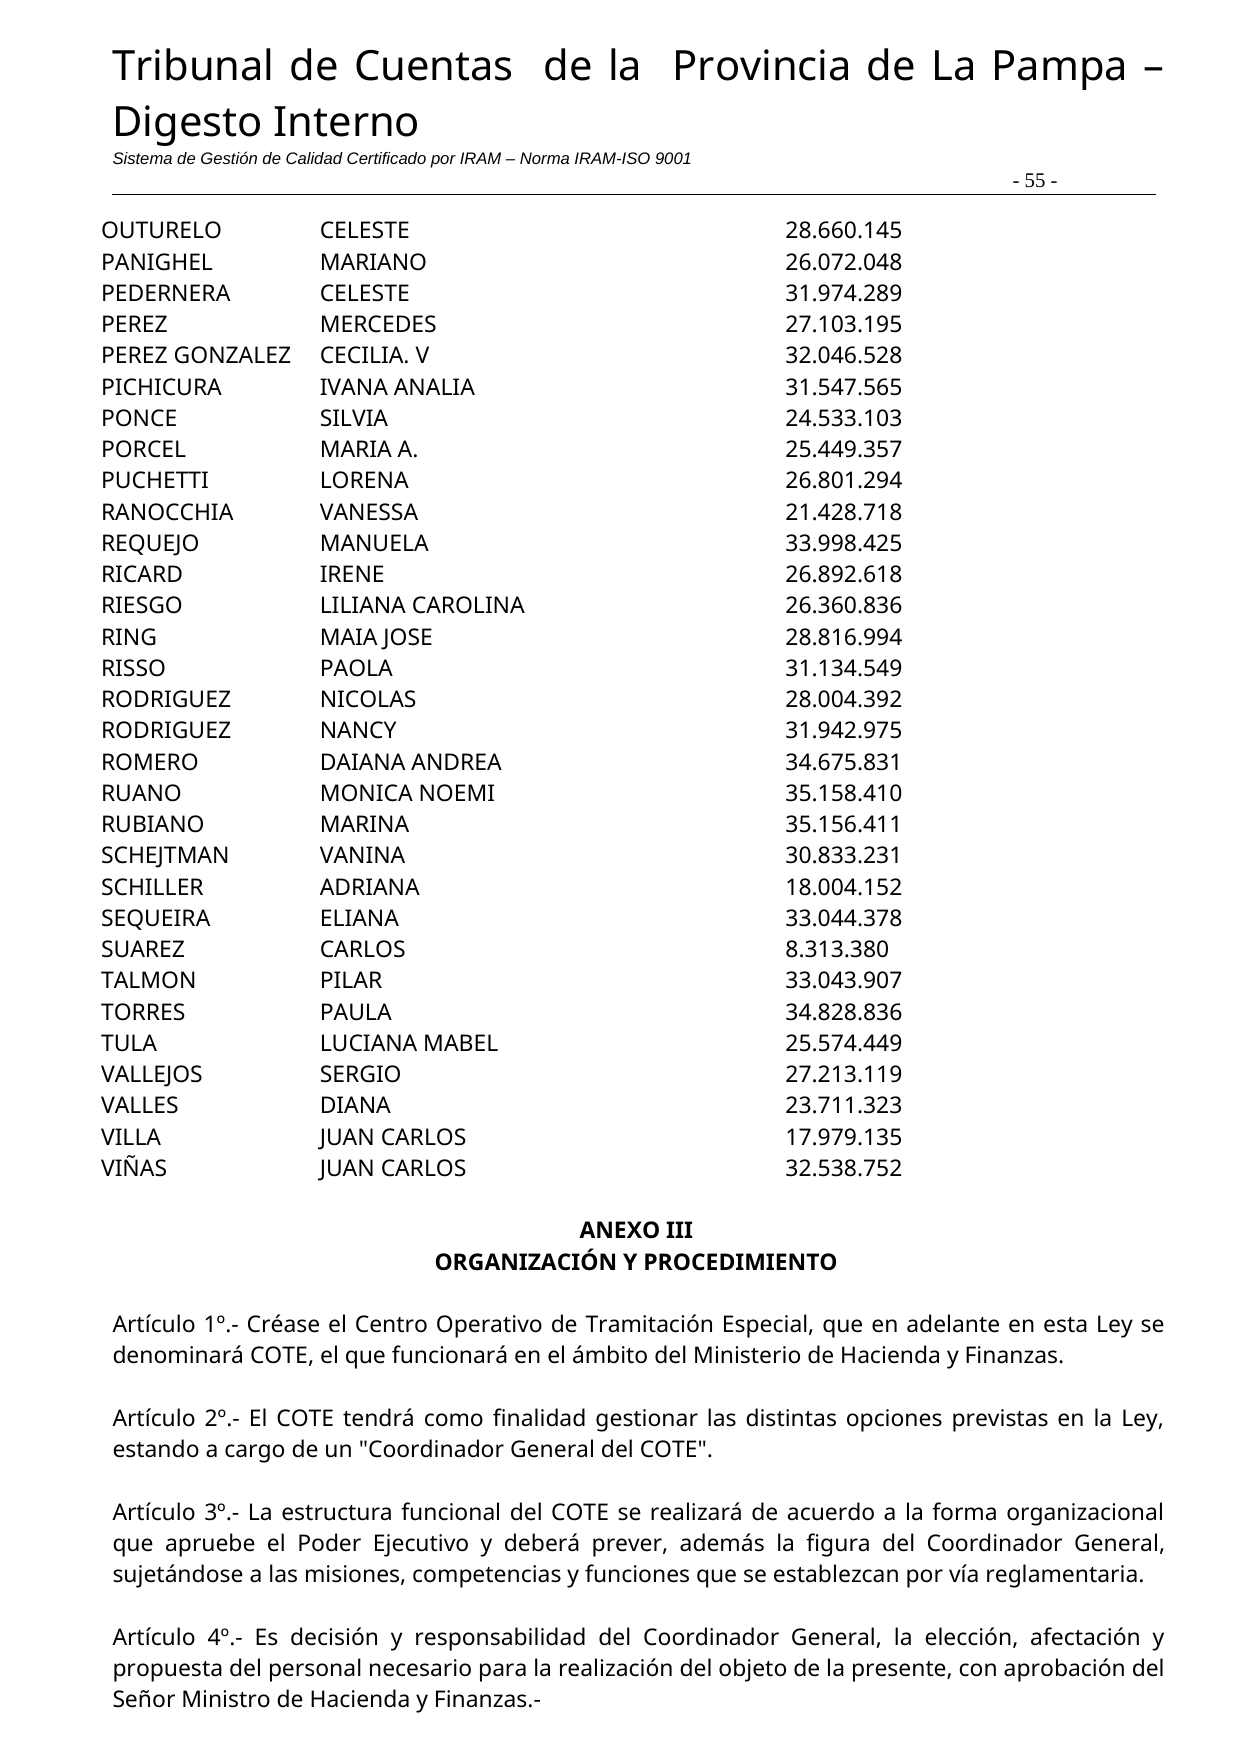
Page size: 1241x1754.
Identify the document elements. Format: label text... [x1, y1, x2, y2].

table_cell CELESTE [308, 215, 774, 246]
table_cell IVANA ANALIA [308, 371, 774, 402]
table_cell 28.660.145 [774, 215, 1035, 246]
table_cell 32.046.528 [774, 340, 1035, 371]
table_cell 26.360.836 [774, 590, 1035, 621]
table_cell 21.428.718 [774, 496, 1035, 527]
table_header CARLOS [308, 933, 774, 964]
table_cell PEDERNERA [90, 277, 308, 308]
table_cell VANESSA [308, 496, 774, 527]
table_cell VALLES [90, 1090, 308, 1121]
table_cell 25.574.449 [774, 1027, 1035, 1058]
table_cell SCHILLER [90, 871, 308, 902]
table_cell SCHEJTMAN [90, 840, 308, 871]
table_cell PEREZ GONZALEZ [90, 340, 308, 371]
table_cell RISSO [90, 652, 308, 683]
table_cell TALMON [90, 965, 308, 996]
table_cell VALLEJOS [90, 1058, 308, 1089]
text Artículo 4º.- Es decisión y responsabilidad del Coordinador General, la elección, afectación y propuesta del personal necesario para la realización del objeto de la presente, con aprobación del Señor Ministro de Hacienda y Finanzas.- [112, 1621, 1166, 1714]
table_cell MARIANO [308, 246, 774, 277]
table_cell ADRIANA [308, 871, 774, 902]
table_cell 30.833.231 [774, 840, 1035, 871]
table_cell DIANA [308, 1090, 774, 1121]
table_cell 26.892.618 [774, 558, 1035, 589]
table_cell TULA [90, 1027, 308, 1058]
table_cell PICHICURA [90, 371, 308, 402]
table_cell JUAN CARLOS [308, 1152, 774, 1183]
table_cell 32.538.752 [774, 1152, 1035, 1183]
table_cell MARINA [308, 808, 774, 839]
table_cell RING [90, 621, 308, 652]
table_cell 23.711.323 [774, 1090, 1035, 1121]
table_cell MONICA NOEMI [308, 777, 774, 808]
table_cell PEREZ [90, 308, 308, 339]
table_cell 34.828.836 [774, 996, 1035, 1027]
table_cell 31.134.549 [774, 652, 1035, 683]
table_cell MAIA JOSE [308, 621, 774, 652]
table_cell PONCE [90, 402, 308, 433]
table_cell OUTURELO [90, 215, 308, 246]
table_cell SILVIA [308, 402, 774, 433]
table_cell PORCEL [90, 433, 308, 464]
table_cell 28.004.392 [774, 683, 1035, 714]
text Artículo 1º.- Créase el Centro Operativo de Tramitación Especial, que en adelante en esta Ley se denominará COTE, el que funcionará en el ámbito del Ministerio de Hacienda y Finanzas. [112, 1308, 1166, 1371]
table_cell MANUELA [308, 527, 774, 558]
text Artículo 3º.- La estructura funcional del COTE se realizará de acuerdo a la forma organizacional que apruebe el Poder Ejecutivo y deberá prever, además la figura del Coordinador General, sujetándose a las misiones, competencias y funciones que se establezcan por vía reglamentaria. [112, 1496, 1166, 1589]
table_cell 31.974.289 [774, 277, 1035, 308]
table_cell LORENA [308, 465, 774, 496]
table_cell SERGIO [308, 1058, 774, 1089]
table_cell PAOLA [308, 652, 774, 683]
text ORGANIZACIÓN Y PROCEDIMIENTO [112, 1246, 1166, 1277]
table_cell PILAR [308, 965, 774, 996]
table_cell LUCIANA MABEL [308, 1027, 774, 1058]
table_cell 25.449.357 [774, 433, 1035, 464]
table_cell REQUEJO [90, 527, 308, 558]
table_cell VIÑAS [90, 1152, 308, 1183]
table_cell TORRES [90, 996, 308, 1027]
text Artículo 2º.- El COTE tendrá como finalidad gestionar las distintas opciones previstas en la Ley, estando a cargo de un "Coordinador General del COTE". [112, 1402, 1166, 1464]
table_cell 17.979.135 [774, 1121, 1035, 1152]
table_cell MARIA A. [308, 433, 774, 464]
table_cell 28.816.994 [774, 621, 1035, 652]
table_cell SEQUEIRA [90, 902, 308, 933]
table_cell VILLA [90, 1121, 308, 1152]
table_cell VANINA [308, 840, 774, 871]
table_cell PAULA [308, 996, 774, 1027]
table_cell 35.156.411 [774, 808, 1035, 839]
table_header 8.313.380 [774, 933, 1035, 964]
table_cell 26.072.048 [774, 246, 1035, 277]
table_cell DAIANA ANDREA [308, 746, 774, 777]
table_cell RIESGO [90, 590, 308, 621]
table_cell JUAN CARLOS [308, 1121, 774, 1152]
table_cell IRENE [308, 558, 774, 589]
table_cell NICOLAS [308, 683, 774, 714]
table_cell PUCHETTI [90, 465, 308, 496]
table_cell 26.801.294 [774, 465, 1035, 496]
table_cell LILIANA CAROLINA [308, 590, 774, 621]
table_cell 27.103.195 [774, 308, 1035, 339]
text ANEXO III [112, 1214, 1166, 1246]
table_cell 33.998.425 [774, 527, 1035, 558]
table_cell ELIANA [308, 902, 774, 933]
table_cell 31.942.975 [774, 715, 1035, 746]
table_cell ROMERO [90, 746, 308, 777]
table_cell 35.158.410 [774, 777, 1035, 808]
table_cell 31.547.565 [774, 371, 1035, 402]
table_cell NANCY [308, 715, 774, 746]
table_cell 33.044.378 [774, 902, 1035, 933]
table_cell 34.675.831 [774, 746, 1035, 777]
table_cell 33.043.907 [774, 965, 1035, 996]
table_cell MERCEDES [308, 308, 774, 339]
table_cell CELESTE [308, 277, 774, 308]
table_cell 18.004.152 [774, 871, 1035, 902]
table_cell RICARD [90, 558, 308, 589]
table_header SUAREZ [90, 933, 308, 964]
table_cell RODRIGUEZ [90, 683, 308, 714]
table_cell RUANO [90, 777, 308, 808]
table_cell 27.213.119 [774, 1058, 1035, 1089]
table_cell CECILIA. V [308, 340, 774, 371]
table_cell PANIGHEL [90, 246, 308, 277]
table_cell RODRIGUEZ [90, 715, 308, 746]
table_cell RANOCCHIA [90, 496, 308, 527]
table_cell 24.533.103 [774, 402, 1035, 433]
table_cell RUBIANO [90, 808, 308, 839]
